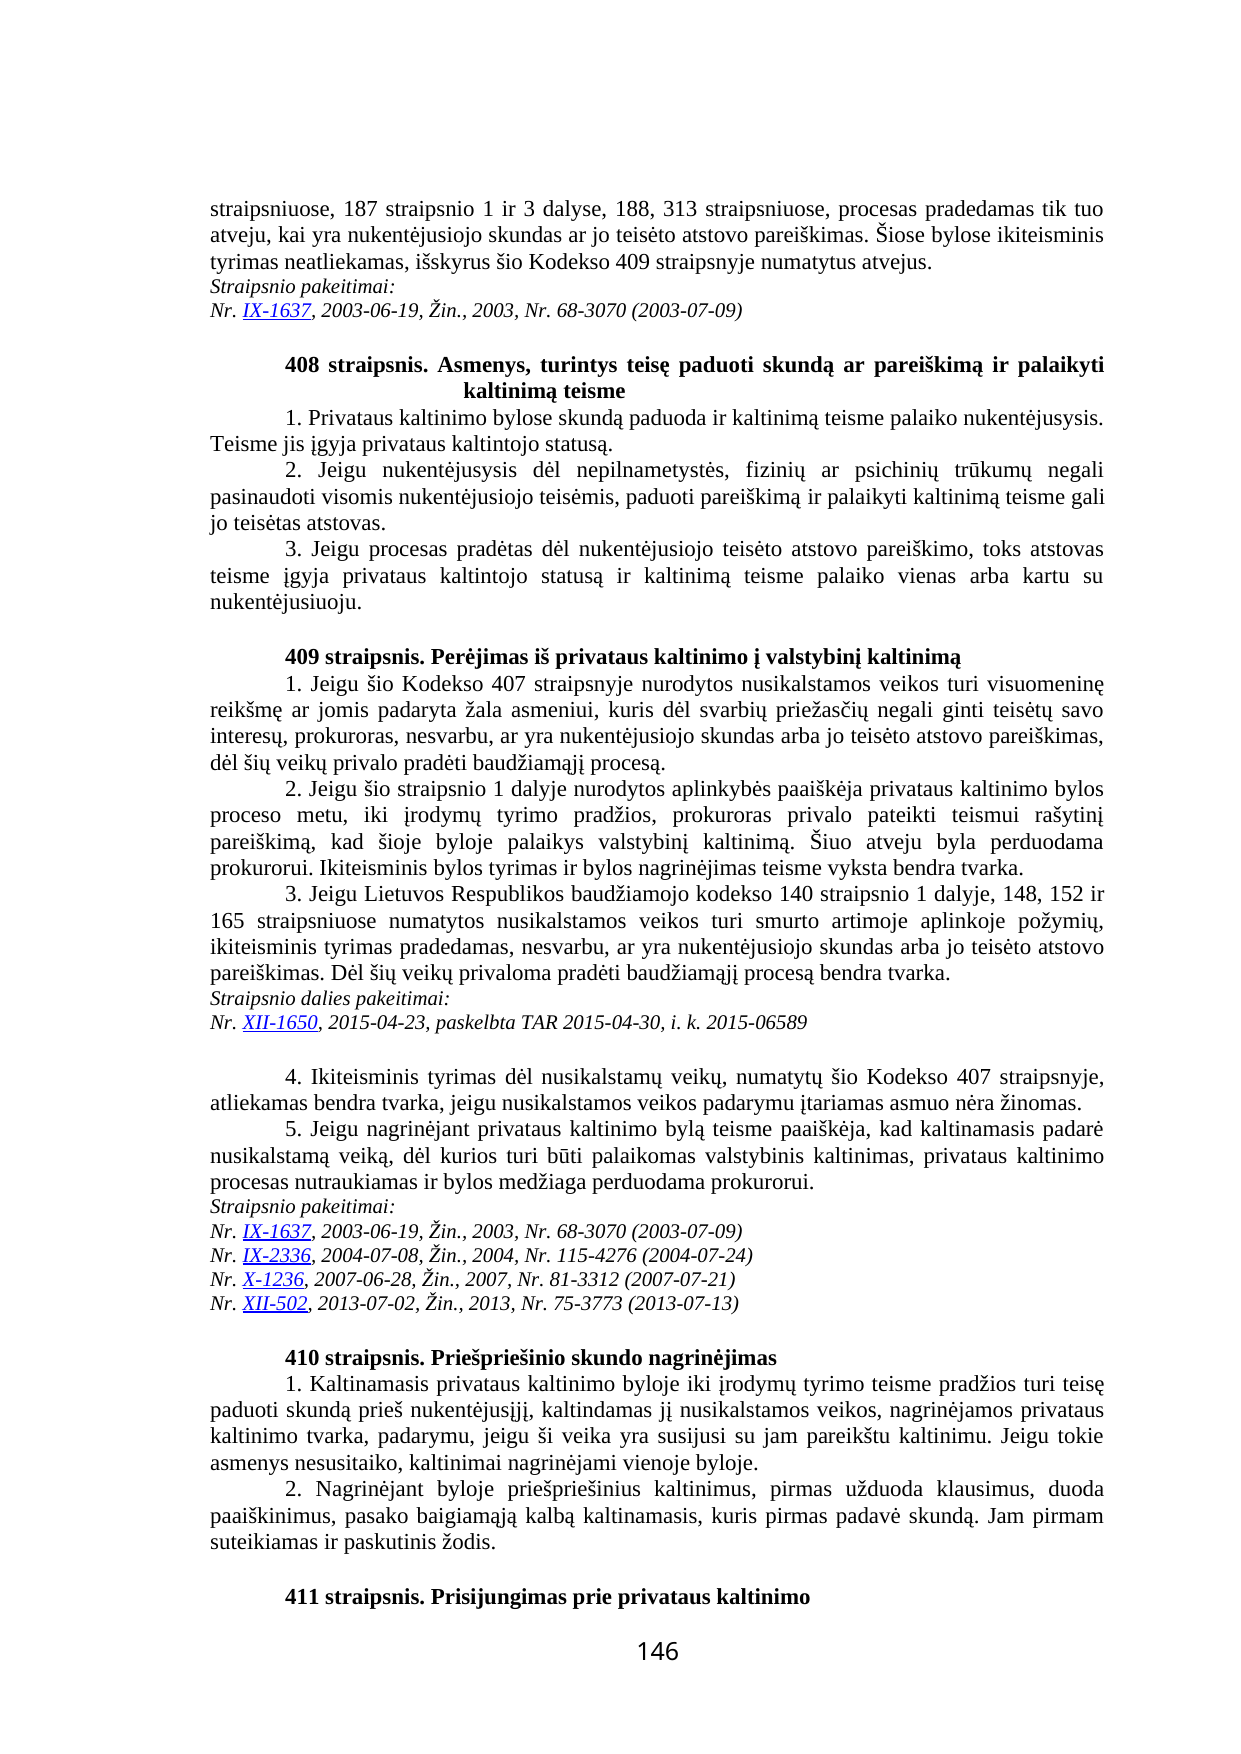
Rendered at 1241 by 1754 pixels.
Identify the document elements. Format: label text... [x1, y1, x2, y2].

text Nr. IX-1637, 2003-06-19, Žin., 2003, Nr. 68-3070 (2003-07-09) [210, 298, 1106, 322]
text 410 straipsnis. Priešpriešinio skundo nagrinėjimas [210, 1343, 1106, 1370]
text Nr. XII-1650, 2015-04-23, paskelbta TAR 2015-04-30, i. k. 2015-06589 [210, 1010, 1106, 1034]
text 1. Jeigu šio Kodekso 407 straipsnyje nurodytos nusikalstamos veikos turi visuomeninę reikšmę ar jomis padaryta žala asmeniui, kuris dėl svarbių priežasčių negali ginti teisėtų savo interesų, prokuroras, nesvarbu, ar yra nukentėjusiojo skundas arba jo teisėto atstovo pareiškimas, dėl šių veikų privalo pradėti baudžiamąjį procesą. [210, 669, 1106, 775]
text 4. Ikiteisminis tyrimas dėl nusikalstamų veikų, numatytų šio Kodekso 407 straipsnyje, atliekamas bendra tvarka, jeigu nusikalstamos veikos padarymu įtariamas asmuo nėra žinomas. [210, 1063, 1106, 1115]
text 411 straipsnis. Prisijungimas prie privataus kaltinimo [210, 1583, 1106, 1609]
text Nr. IX-2336, 2004-07-08, Žin., 2004, Nr. 115-4276 (2004-07-24) [210, 1243, 1106, 1267]
text Nr. IX-1637, 2003-06-19, Žin., 2003, Nr. 68-3070 (2003-07-09) [210, 1218, 1106, 1243]
text 3. Jeigu Lietuvos Respublikos baudžiamojo kodekso 140 straipsnio 1 dalyje, 148, 152 ir 165 straipsniuose numatytos nusikalstamos veikos turi smurto artimoje aplinkoje požymių, ikiteisminis tyrimas pradedamas, nesvarbu, ar yra nukentėjusiojo skundas arba jo teisėto atstovo pareiškimas. Dėl šių veikų privaloma pradėti baudžiamąjį procesą bendra tvarka. [210, 880, 1106, 986]
text 408 straipsnis. Asmenys, turintys teisę paduoti skundą ar pareiškimą ir palaikyti kaltinimą teisme [285, 351, 1106, 404]
text 5. Jeigu nagrinėjant privataus kaltinimo bylą teisme paaiškėja, kad kaltinamasis padarė nusikalstamą veiką, dėl kurios turi būti palaikomas valstybinis kaltinimas, privataus kaltinimo procesas nutraukiamas ir bylos medžiaga perduodama prokurorui. [210, 1115, 1106, 1194]
text 2. Jeigu šio straipsnio 1 dalyje nurodytos aplinkybės paaiškėja privataus kaltinimo bylos proceso metu, iki įrodymų tyrimo pradžios, prokuroras privalo pateikti teismui rašytinį pareiškimą, kad šioje byloje palaikys valstybinį kaltinimą. Šiuo atveju byla perduodama prokurorui. Ikiteisminis bylos tyrimas ir bylos nagrinėjimas teisme vyksta bendra tvarka. [210, 775, 1106, 880]
text Straipsnio pakeitimai: [210, 274, 1106, 298]
text Nr. XII-502, 2013-07-02, Žin., 2013, Nr. 75-3773 (2013-07-13) [210, 1291, 1106, 1315]
text Nr. X-1236, 2007-06-28, Žin., 2007, Nr. 81-3312 (2007-07-21) [210, 1267, 1106, 1291]
text 2. Nagrinėjant byloje priešpriešinius kaltinimus, pirmas užduoda klausimus, duoda paaiškinimus, pasako baigiamąją kalbą kaltinamasis, kuris pirmas padavė skundą. Jam pirmam suteikiamas ir paskutinis žodis. [210, 1475, 1106, 1554]
text 3. Jeigu procesas pradėtas dėl nukentėjusiojo teisėto atstovo pareiškimo, toks atstovas teisme įgyja privataus kaltintojo statusą ir kaltinimą teisme palaiko vienas arba kartu su nukentėjusiuoju. [210, 535, 1106, 614]
text Straipsnio pakeitimai: [210, 1194, 1106, 1218]
text Straipsnio dalies pakeitimai: [210, 986, 1106, 1010]
text 409 straipsnis. Perėjimas iš privataus kaltinimo į valstybinį kaltinimą [210, 643, 1106, 669]
text straipsniuose, 187 straipsnio 1 ir 3 dalyse, 188, 313 straipsniuose, procesas pradedamas tik tuo atveju, kai yra nukentėjusiojo skundas ar jo teisėto atstovo pareiškimas. Šiose bylose ikiteisminis tyrimas neatliekamas, išskyrus šio Kodekso 409 straipsnyje numatytus atvejus. [210, 195, 1106, 274]
text 1. Kaltinamasis privataus kaltinimo byloje iki įrodymų tyrimo teisme pradžios turi teisę paduoti skundą prieš nukentėjusįjį, kaltindamas jį nusikalstamos veikos, nagrinėjamos privataus kaltinimo tvarka, padarymu, jeigu ši veika yra susijusi su jam pareikštu kaltinimu. Jeigu tokie asmenys nesusitaiko, kaltinimai nagrinėjami vienoje byloje. [210, 1370, 1106, 1475]
text 1. Privataus kaltinimo bylose skundą paduoda ir kaltinimą teisme palaiko nukentėjusysis. Teisme jis įgyja privataus kaltintojo statusą. [210, 404, 1106, 456]
text 2. Jeigu nukentėjusysis dėl nepilnametystės, fizinių ar psichinių trūkumų negali pasinaudoti visomis nukentėjusiojo teisėmis, paduoti pareiškimą ir palaikyti kaltinimą teisme gali jo teisėtas atstovas. [210, 456, 1106, 535]
